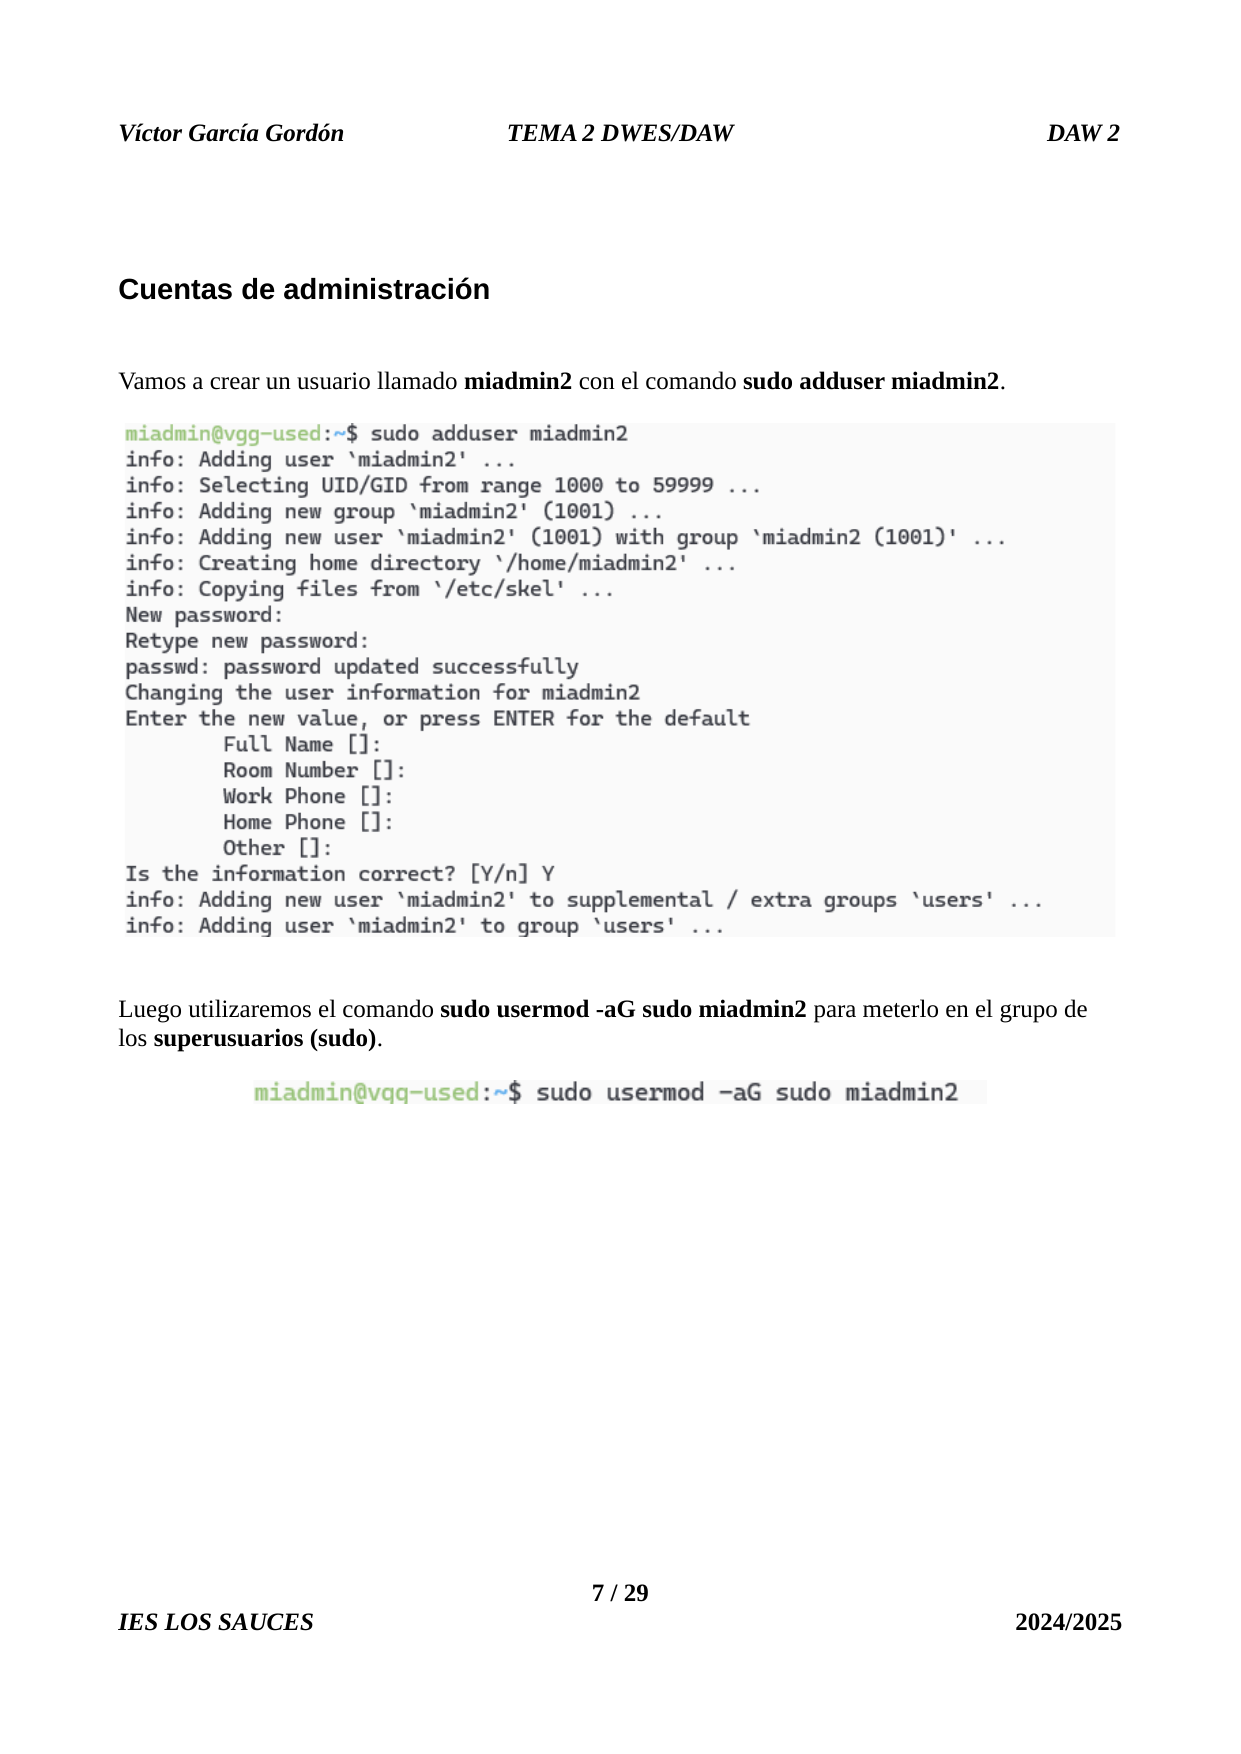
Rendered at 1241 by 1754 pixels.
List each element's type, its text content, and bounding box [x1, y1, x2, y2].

picture [124, 423, 1116, 937]
picture [253, 1080, 987, 1104]
text Vamos a crear un usuario llamado miadmin2 con el comando sudo adduser miadmin2. [118, 366, 1122, 395]
subtitle Cuentas de administración [118, 272, 1122, 306]
text Luego utilizaremos el comando sudo usermod -aG sudo miadmin2 para meterlo en el grupo de los superusuarios (sudo). [118, 994, 1122, 1051]
